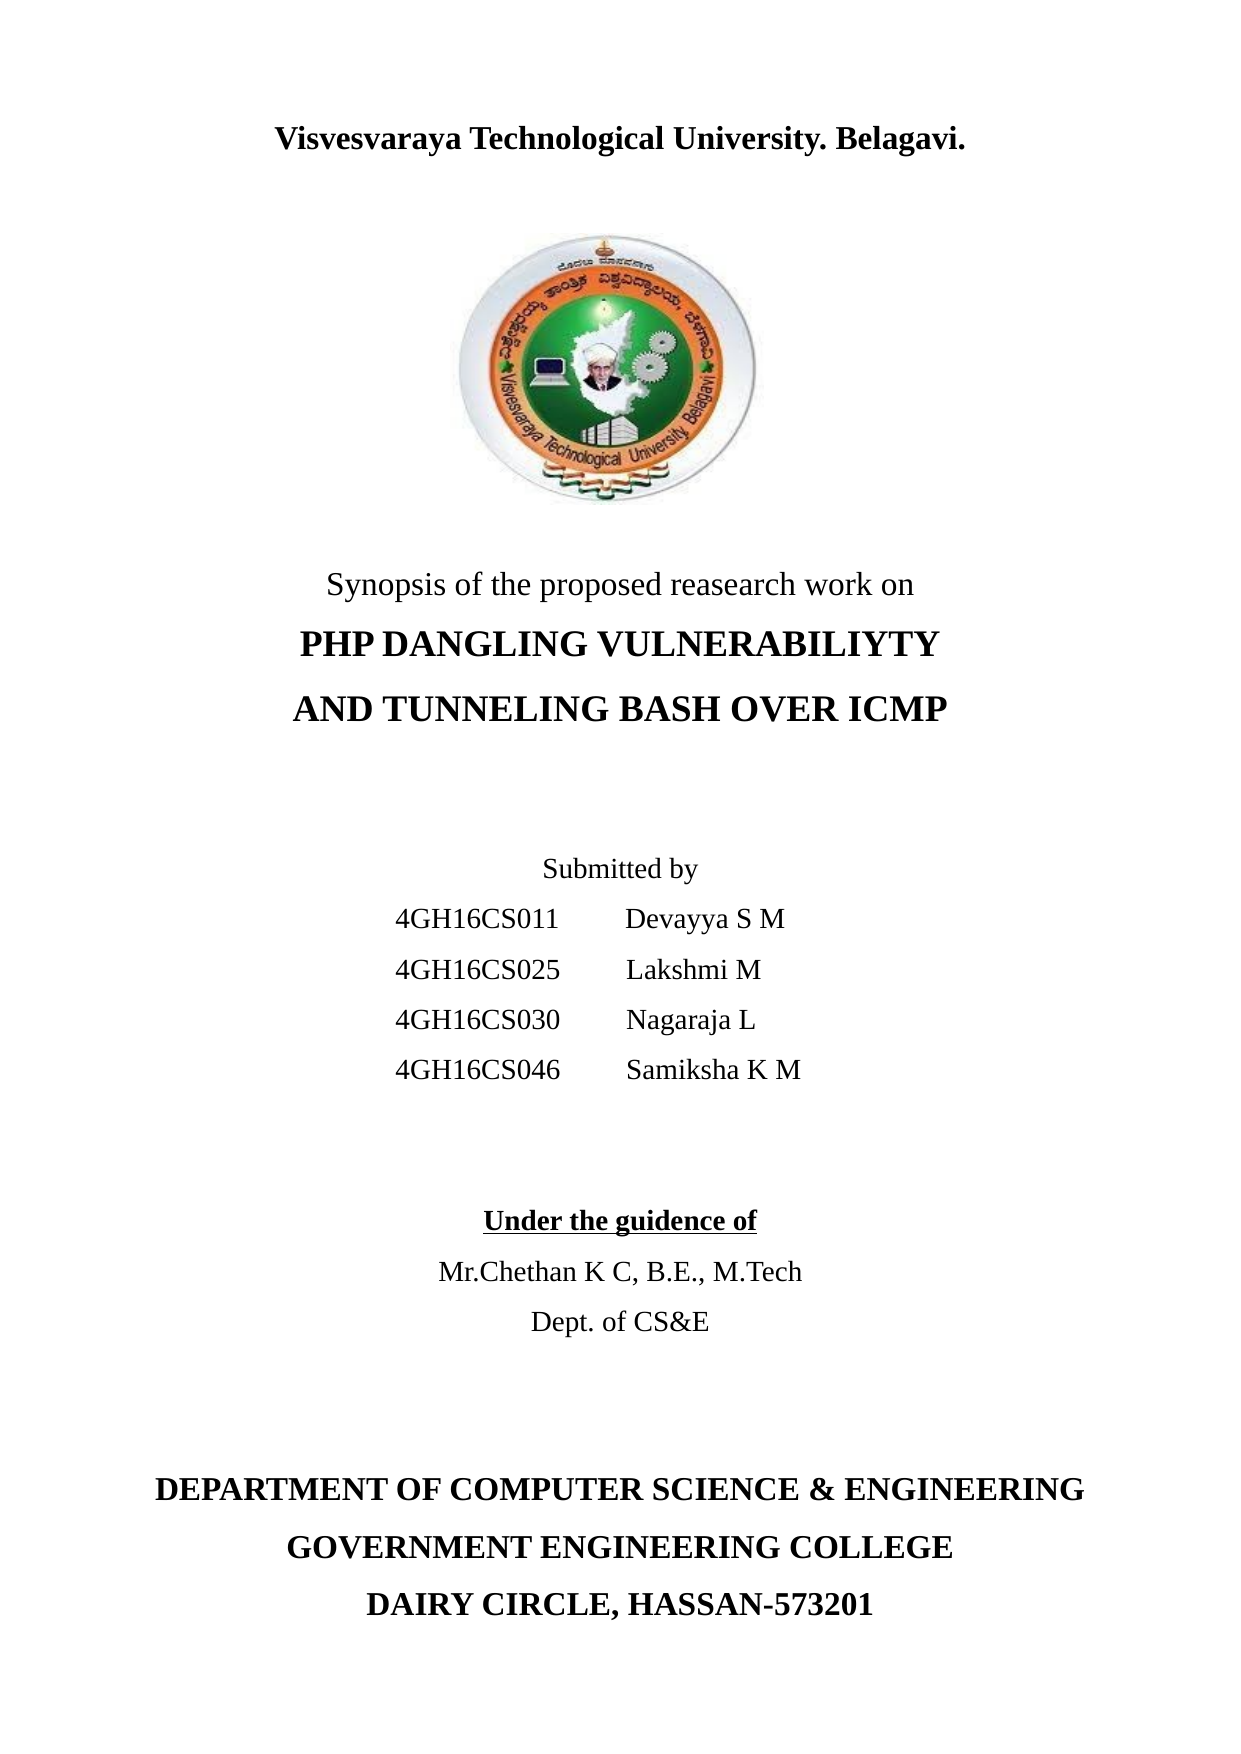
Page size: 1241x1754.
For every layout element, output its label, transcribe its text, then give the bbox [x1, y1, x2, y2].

text 4GH16CS025 Lakshmi M [118, 952, 1122, 985]
text PHP DANGLING VULNERABILIYTY [118, 621, 1122, 664]
text Synopsis of the proposed reasearch work on [118, 564, 1122, 602]
text Under the guidence of [118, 1203, 1122, 1237]
text 4GH16CS030 Nagaraja L [118, 1002, 1122, 1036]
text Visvesvaraya Technological University. Belagavi. [118, 118, 1122, 156]
text DAIRY CIRCLE, HASSAN-573201 [118, 1584, 1122, 1623]
text Mr.Chethan K C, B.E., M.Tech [118, 1254, 1122, 1287]
text DEPARTMENT OF COMPUTER SCIENCE & ENGINEERING [118, 1469, 1122, 1508]
picture [450, 233, 764, 505]
text 4GH16CS046 Samiksha K M [118, 1052, 1122, 1086]
text GOVERNMENT ENGINEERING COLLEGE [118, 1527, 1122, 1565]
text Submitted by [118, 851, 1122, 885]
text Dept. of CS&E [118, 1304, 1122, 1338]
text AND TUNNELING BASH OVER ICMP [118, 686, 1122, 729]
text 4GH16CS011 Devayya S M [118, 902, 1122, 935]
